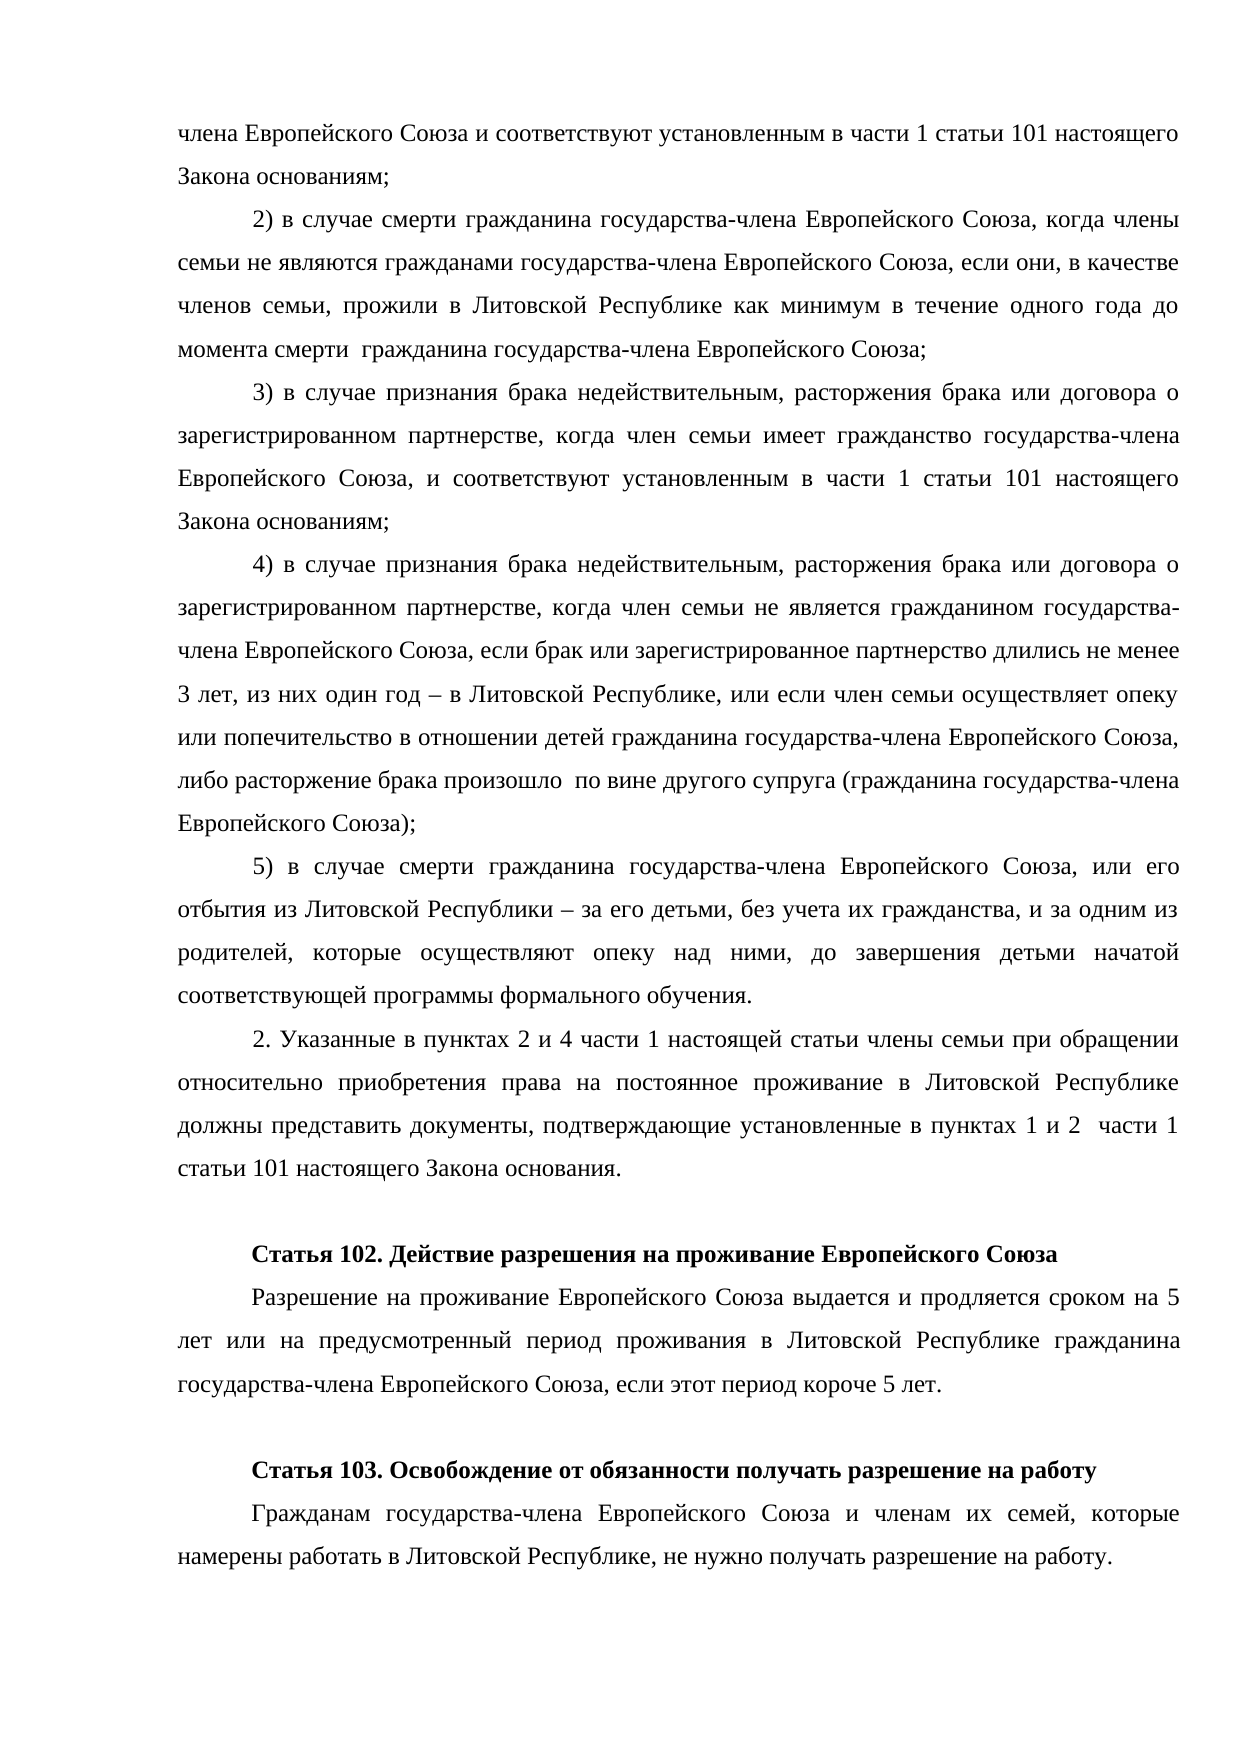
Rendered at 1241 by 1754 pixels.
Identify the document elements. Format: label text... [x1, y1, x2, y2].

text Статья 102. Действие разрешения на проживание Европейского Союза [177, 1239, 1181, 1268]
text Гражданам государства-члена Европейского Союза и членам их семей, которые намерены работать в Литовской Республике, не нужно получать разрешение на работу. [177, 1498, 1181, 1570]
text члена Европейского Союза и соответствуют установленным в части 1 статьи 101 настоящего Закона основаниям; [177, 118, 1180, 190]
text 2) в случае смерти гражданина государства-члена Европейского Союза, когда члены семьи не являются гражданами государства-члена Европейского Союза, если они, в качестве членов семьи, прожили в Литовской Республике как минимум в течение одного года до момента смерти гражданина государства-члена Европейского Союза; [177, 204, 1180, 362]
text Статья 103. Освобождение от обязанности получать разрешение на работу [177, 1455, 1181, 1484]
text Разрешение на проживание Европейского Союза выдается и продляется сроком на 5 лет или на предусмотренный период проживания в Литовской Республике гражданина государства-члена Европейского Союза, если этот период короче 5 лет. [177, 1282, 1181, 1397]
text 5) в случае смерти гражданина государства-члена Европейского Союза, или его отбытия из Литовской Республики – за его детьми, без учета их гражданства, и за одним из родителей, которые осуществляют опеку над ними, до завершения детьми начатой соответствующей программы формального обучения. [177, 851, 1180, 1009]
text 4) в случае признания брака недействительным, расторжения брака или договора о зарегистрированном партнерстве, когда член семьи не является гражданином государства-члена Европейского Союза, если брак или зарегистрированное партнерство длились не менее 3 лет, из них один год – в Литовской Республике, или если член семьи осуществляет опеку или попечительство в отношении детей гражданина государства-члена Европейского Союза, либо расторжение брака произошло по вине другого супруга (гражданина государства-члена Европейского Союза); [177, 549, 1180, 837]
text 2. Указанные в пунктах 2 и 4 части 1 настоящей статьи члены семьи при обращении относительно приобретения права на постоянное проживание в Литовской Республике должны представить документы, подтверждающие установленные в пунктах 1 и 2 части 1 статьи 101 настоящего Закона основания. [177, 1024, 1180, 1182]
text 3) в случае признания брака недействительным, расторжения брака или договора о зарегистрированном партнерстве, когда член семьи имеет гражданство государства-члена Европейского Союза, и соответствуют установленным в части 1 статьи 101 настоящего Закона основаниям; [177, 377, 1180, 535]
